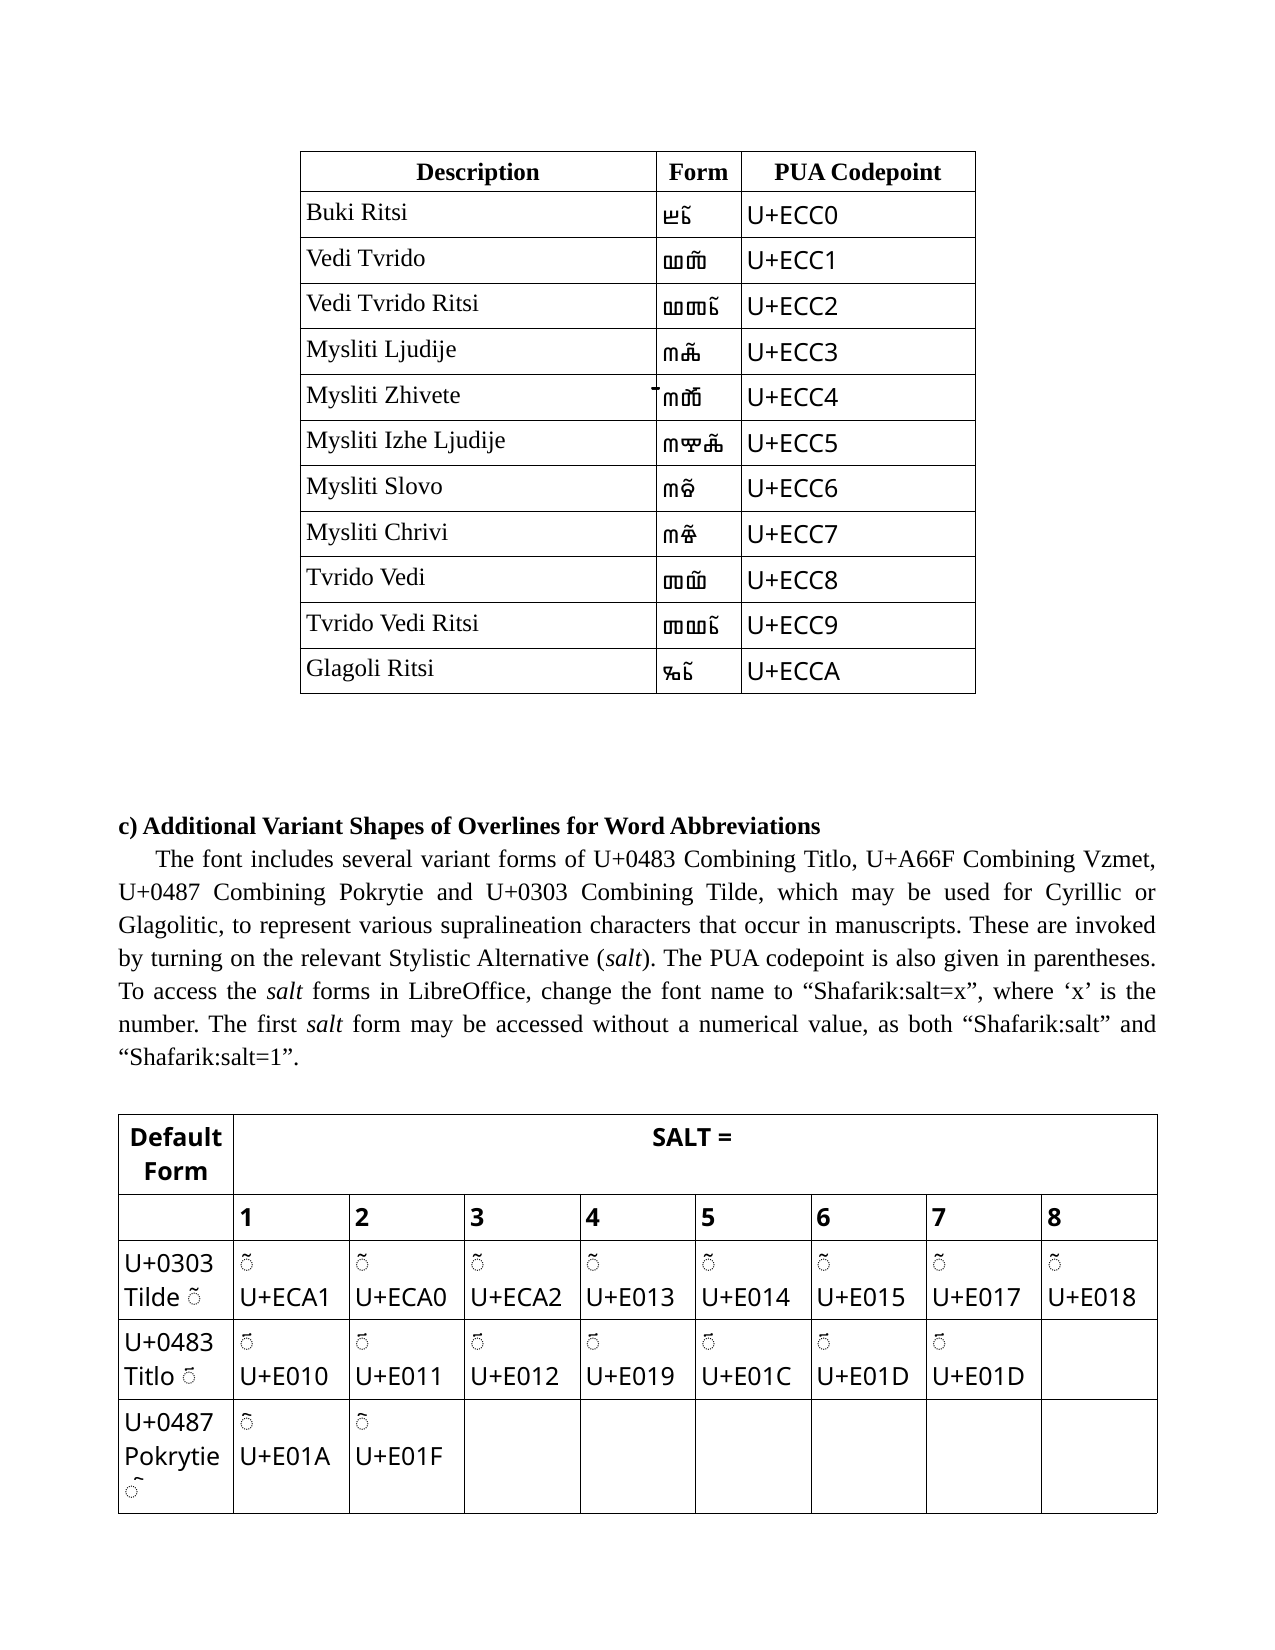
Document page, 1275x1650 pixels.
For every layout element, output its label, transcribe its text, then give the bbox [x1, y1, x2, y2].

table_cell ⱅⰲⱃ̃ [657, 603, 741, 648]
table_cell Mysliti Zhivete [301, 375, 656, 419]
table_cell ◌҃ U+E01D [927, 1320, 1041, 1399]
table_cell [812, 1400, 926, 1513]
table_cell ⰿⱄ̃ [657, 466, 741, 511]
table_cell 4 [581, 1195, 695, 1239]
table_cell U+ECC8 [742, 557, 975, 602]
text c) Additional Variant Shapes of Overlines for Word Abbreviations [118, 811, 1157, 840]
table_cell 7 [927, 1195, 1041, 1239]
table_cell U+0487 Pokrytie ◌҇ [119, 1400, 233, 1513]
table_cell Mysliti Slovo [301, 466, 656, 511]
table_cell ◌҃ U+E01C [696, 1320, 811, 1399]
table_cell 1 [234, 1195, 349, 1239]
table_cell [119, 1195, 233, 1239]
table_cell ◌҇ U+E01A [234, 1400, 349, 1513]
table_cell 5 [696, 1195, 811, 1239]
table_cell ◌̃ U+E013 [581, 1241, 695, 1319]
table_cell Mysliti Izhe Ljudije [301, 421, 656, 465]
table_cell ⱅⰲ̃ [657, 557, 741, 602]
table_cell U+ECC2 [742, 284, 975, 328]
table_cell ◌҃ U+E010 [234, 1320, 349, 1399]
table_cell ◌҃ U+E019 [581, 1320, 695, 1399]
table_header PUA Codepoint [742, 152, 975, 191]
table_cell ⰲⱅⱃ̃ [657, 284, 741, 328]
table_cell Tvrido Vedi [301, 557, 656, 602]
table_cell ⰿⱖ̃ [657, 512, 741, 556]
table_cell Glagoli Ritsi [301, 649, 656, 693]
table_cell ◌̃ U+E018 [1042, 1241, 1157, 1319]
table_header Description [301, 152, 656, 191]
table_header Form [657, 152, 741, 191]
table_cell U+ECC1 [742, 238, 975, 283]
table_cell U+ECC3 [742, 329, 975, 374]
table_cell U+0303 Tilde ◌̃ [119, 1241, 233, 1319]
table_cell ◌̃ U+E015 [812, 1241, 926, 1319]
table_cell [927, 1400, 1041, 1513]
text The font includes several variant forms of U+0483 Combining Titlo, U+A66F Combining Vzmet, U+0487 Combining Pokrytie and U+0303 Combining Tilde, which may be used for Cyrillic or Glagolitic, to represent various supralineation characters that occur in manuscripts. These are invoked by turning on the relevant Stylistic Alternative (salt). The PUA codepoint is also given in parentheses. To access the salt forms in LibreOffice, change the font name to “Shafarik:salt=x”, where ‘x’ is the number. The first salt form may be accessed without a numerical value, as both “Shafarik:salt” and “Shafarik:salt=1”. [118, 844, 1157, 1071]
table_cell ⰳⱃ̃ [657, 649, 741, 693]
table_cell 2 [350, 1195, 464, 1239]
table_cell ⰿⰶ̄ [657, 375, 741, 419]
table_cell [696, 1400, 811, 1513]
table_cell ⰿⰹⰾ̃ [657, 421, 741, 465]
table_cell 3 [465, 1195, 580, 1239]
table_cell U+ECC6 [742, 466, 975, 511]
table_cell [1042, 1400, 1157, 1513]
table_cell ◌҃ U+E012 [465, 1320, 580, 1399]
table_cell U+ECC4 [742, 375, 975, 419]
table_cell [465, 1400, 580, 1513]
table_header SALT = [234, 1115, 1157, 1194]
table_cell ◌̃ U+E017 [927, 1241, 1041, 1319]
table_cell U+ECCA [742, 649, 975, 693]
table_cell ◌҃ U+E01D [812, 1320, 926, 1399]
table_cell Mysliti Chrivi [301, 512, 656, 556]
table_cell ⰱⱃ̃ [657, 192, 741, 237]
table_cell ◌̃ U+ECA1 [234, 1241, 349, 1319]
table_cell Mysliti Ljudije [301, 329, 656, 374]
table_cell [1042, 1320, 1157, 1399]
table_header Default Form [119, 1115, 233, 1194]
table_cell Vedi Tvrido Ritsi [301, 284, 656, 328]
table_cell 8 [1042, 1195, 1157, 1239]
table_cell 6 [812, 1195, 926, 1239]
table_cell ⰿⰾ̃ [657, 329, 741, 374]
table_cell U+ECC9 [742, 603, 975, 648]
table_cell U+ECC7 [742, 512, 975, 556]
table_cell ◌҇ U+E01F [350, 1400, 464, 1513]
table_cell Vedi Tvrido [301, 238, 656, 283]
table_cell U+ECC5 [742, 421, 975, 465]
table_cell ◌̃ U+E014 [696, 1241, 811, 1319]
table_cell ⰲⱅ̃ [657, 238, 741, 283]
table_cell U+0483 Titlo ◌҃ [119, 1320, 233, 1399]
table_cell Buki Ritsi [301, 192, 656, 237]
table_cell ◌҃ U+E011 [350, 1320, 464, 1399]
table_cell [581, 1400, 695, 1513]
table_cell ◌̃ U+ECA2 [465, 1241, 580, 1319]
table_cell ◌̃ U+ECA0 [350, 1241, 464, 1319]
table_cell U+ECC0 [742, 192, 975, 237]
table_cell Tvrido Vedi Ritsi [301, 603, 656, 648]
